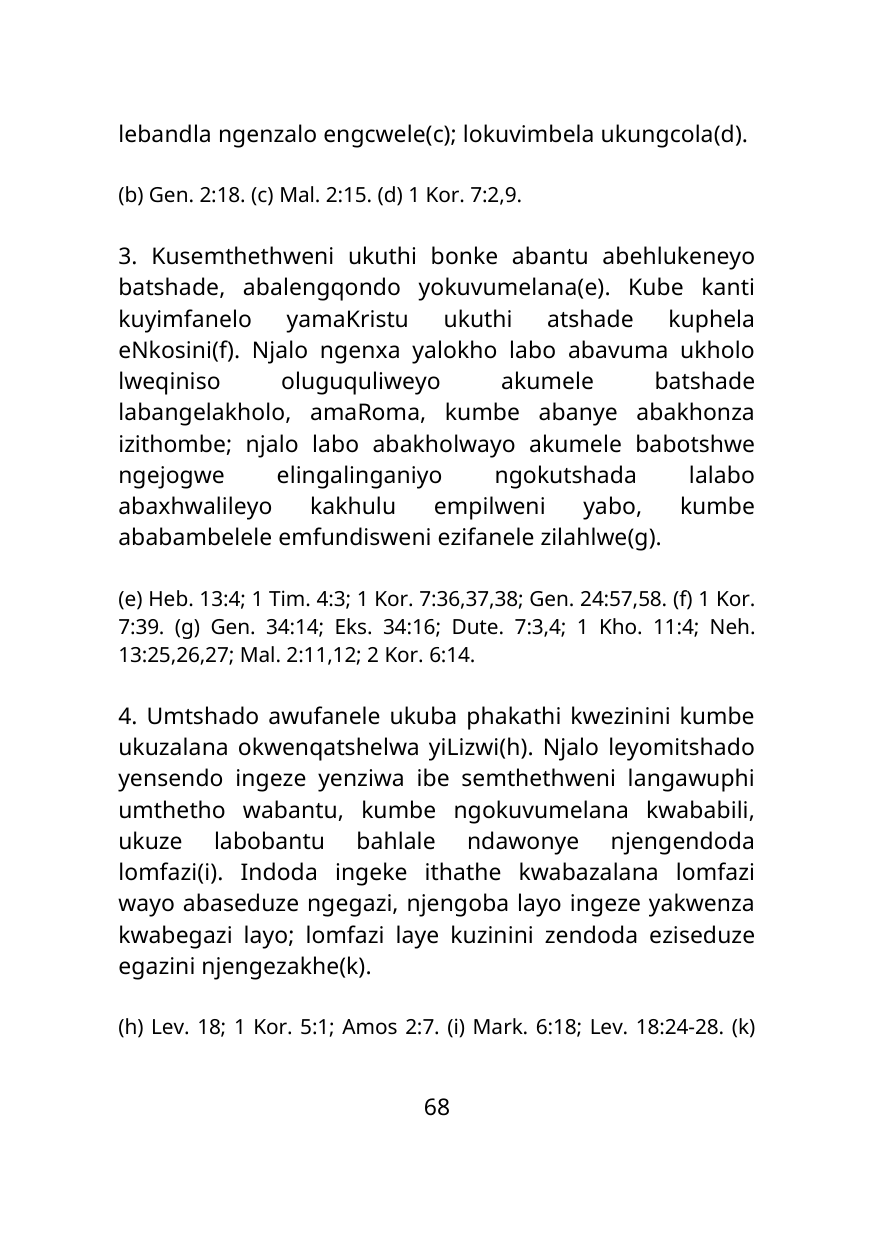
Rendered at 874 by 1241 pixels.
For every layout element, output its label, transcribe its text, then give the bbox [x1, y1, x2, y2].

text (h) Lev. 18; 1 Kor. 5:1; Amos 2:7. (i) Mark. 6:18; Lev. 18:24-28. (k) [118, 1012, 756, 1041]
text (e) Heb. 13:4; 1 Tim. 4:3; 1 Kor. 7:36,37,38; Gen. 24:57,58. (f) 1 Kor. 7:39. (g) Gen. 34:14; Eks. 34:16; Dute. 7:3,4; 1 Kho. 11:4; Neh. 13:25,26,27; Mal. 2:11,12; 2 Kor. 6:14. [118, 584, 756, 668]
text lebandla ngenzalo engcwele(c); lokuvimbela ukungcola(d). [118, 118, 756, 149]
text (b) Gen. 2:18. (c) Mal. 2:15. (d) 1 Kor. 7:2,9. [118, 181, 756, 209]
text 4. Umtshado awufanele ukuba phakathi kwezinini kumbe ukuzalana okwenqatshelwa yiLizwi(h). Njalo leyomitshado yensendo ingeze yenziwa ibe semthethweni langawuphi umthetho wabantu, kumbe ngokuvumelana kwababili, ukuze labobantu bahlale ndawonye njengendoda lomfazi(i). Indoda ingeke ithathe kwabazalana lomfazi wayo abaseduze ngegazi, njengoba layo ingeze yakwenza kwabegazi layo; lomfazi laye kuzinini zendoda eziseduze egazini njengezakhe(k). [118, 700, 756, 981]
text 3. Kusemthethweni ukuthi bonke abantu abehlukeneyo batshade, abalengqondo yokuvumelana(e). Kube kanti kuyimfanelo yamaKristu ukuthi atshade kuphela eNkosini(f). Njalo ngenxa yalokho labo abavuma ukholo lweqiniso oluguquliweyo akumele batshade labangelakholo, amaRoma, kumbe abanye abakhonza izithombe; njalo labo abakholwayo akumele babotshwe ngejogwe elingalinganiyo ngokutshada lalabo abaxhwalileyo kakhulu empilweni yabo, kumbe ababambelele emfundisweni ezifanele zilahlwe(g). [118, 240, 756, 553]
